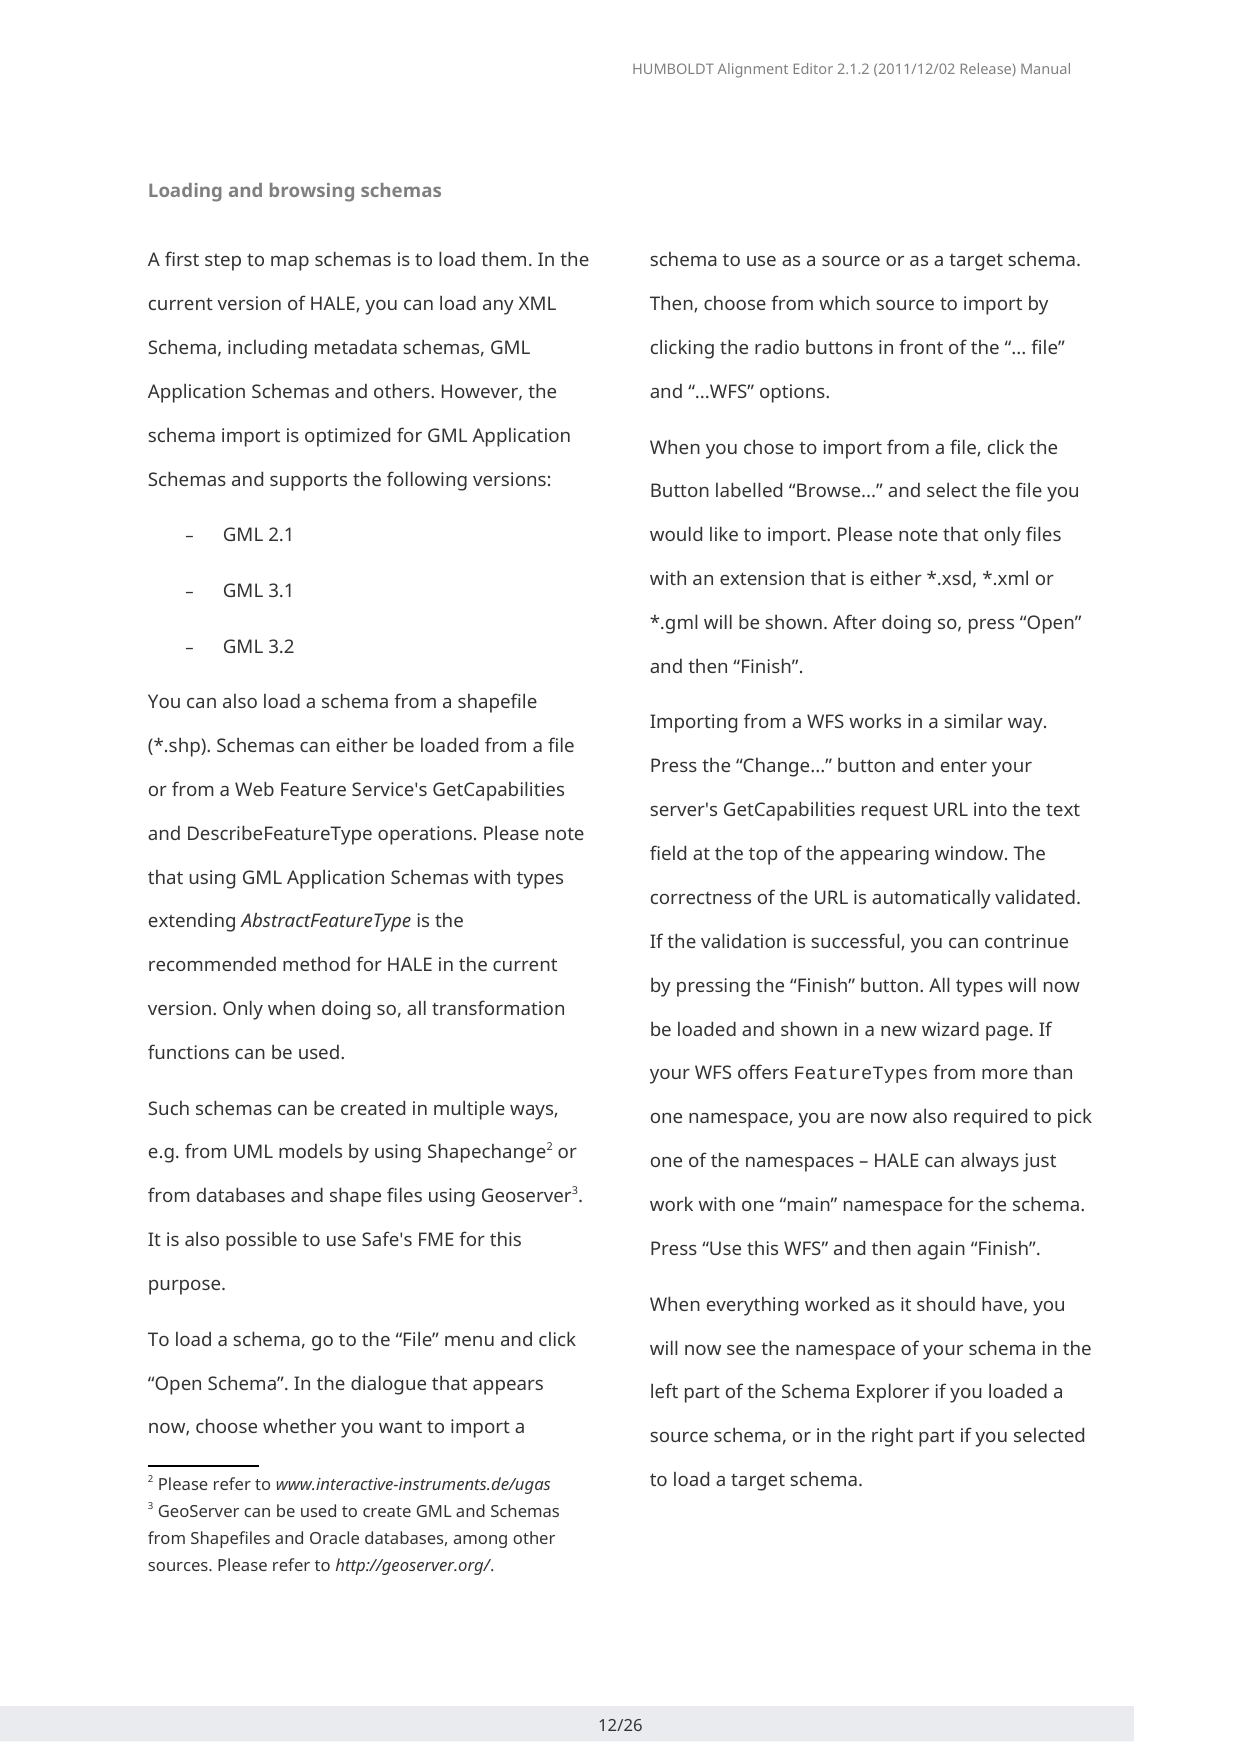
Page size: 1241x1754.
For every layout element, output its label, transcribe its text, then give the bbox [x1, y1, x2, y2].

text When everything worked as it should have, you will now see the namespace of your schema in the left part of the Schema Explorer if you loaded a source schema, or in the right part if you selected to load a target schema. [649, 1291, 1092, 1492]
text Importing from a WFS works in a similar way. Press the “Change...” button and enter your server's GetCapabilities request URL into the text field at the top of the appearing window. The correctness of the URL is automatically validated. If the validation is successful, you can contrinue by pressing the “Finish” button. All types will now be loaded and shown in a new wizard page. If your WFS offers FeatureTypes from more than one namespace, you are now also required to pick one of the namespaces – HALE can always just work with one “main” namespace for the schema. Press “Use this WFS” and then again “Finish”. [649, 709, 1092, 1261]
list GML 3.1 [185, 577, 591, 603]
text Please refer to www.interactive-instruments.de/ugas [148, 1472, 591, 1495]
text To load a schema, go to the “File” menu and click “Open Schema”. In the dialogue that appears now, choose whether you want to import a [148, 1326, 591, 1439]
text A first step to map schemas is to load them. In the current version of HALE, you can load any XML Schema, including metadata schemas, GML Application Schemas and others. However, the schema import is optimized for GML Application Schemas and supports the following versions: [148, 247, 591, 492]
text schema to use as a source or as a target schema. Then, choose from which source to import by clicking the radio buttons in front of the “... file” and “...WFS” options. [649, 247, 1092, 404]
text GeoServer can be used to create GML and Schemas from Shapefiles and Oracle databases, among other sources. Please refer to http://geoserver.org/. [148, 1499, 591, 1577]
text When you chose to import from a file, click the Button labelled “Browse...” and select the file you would like to import. Please note that only files with an extension that is either *.xsd, *.xml or *.gml will be shown. After doing so, press “Open” and then “Finish”. [649, 434, 1092, 679]
text Such schemas can be created in multiple ways, e.g. from UML models by using Shapechange or from databases and shape files using Geoserver. It is also possible to use Safe's FME for this purpose. [148, 1095, 591, 1296]
list GML 3.2 [185, 633, 591, 658]
list GML 2.1 [185, 522, 591, 547]
subtitle Loading and browsing schemas [148, 177, 1092, 203]
text You can also load a schema from a shapefile (*.shp). Schemas can either be loaded from a file or from a Web Feature Service's GetCapabilities and DescribeFeatureType operations. Please note that using GML Application Schemas with types extending AbstractFeatureType is the recommended method for HALE in the current version. Only when doing so, all transformation functions can be used. [148, 688, 591, 1065]
